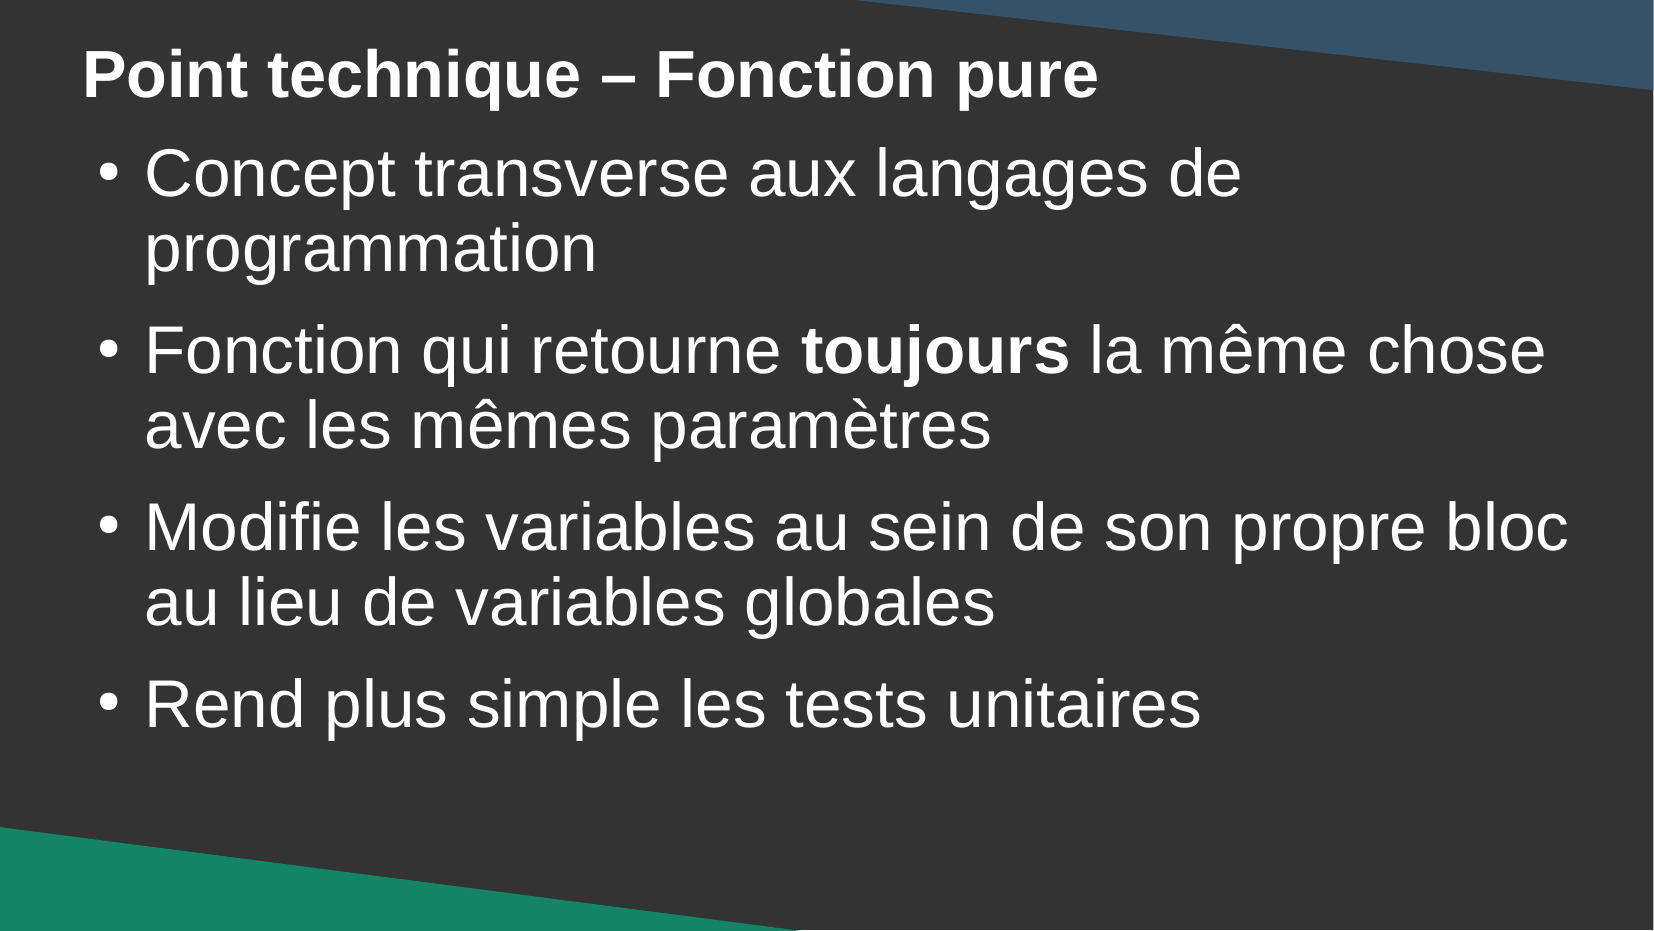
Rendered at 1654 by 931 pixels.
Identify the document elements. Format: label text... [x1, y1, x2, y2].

list Concept transverse aux langages de programmation Fonction qui retourne toujours la même chose avec les mêmes paramètres Modifie les variables au sein de son propre bloc au lieu de variables globales Rend plus simple les tests unitaires [80, 135, 1620, 745]
text_box [854, 0, 1654, 91]
text_box [0, 827, 802, 931]
title Point technique – Fonction pure [82, 37, 1571, 122]
